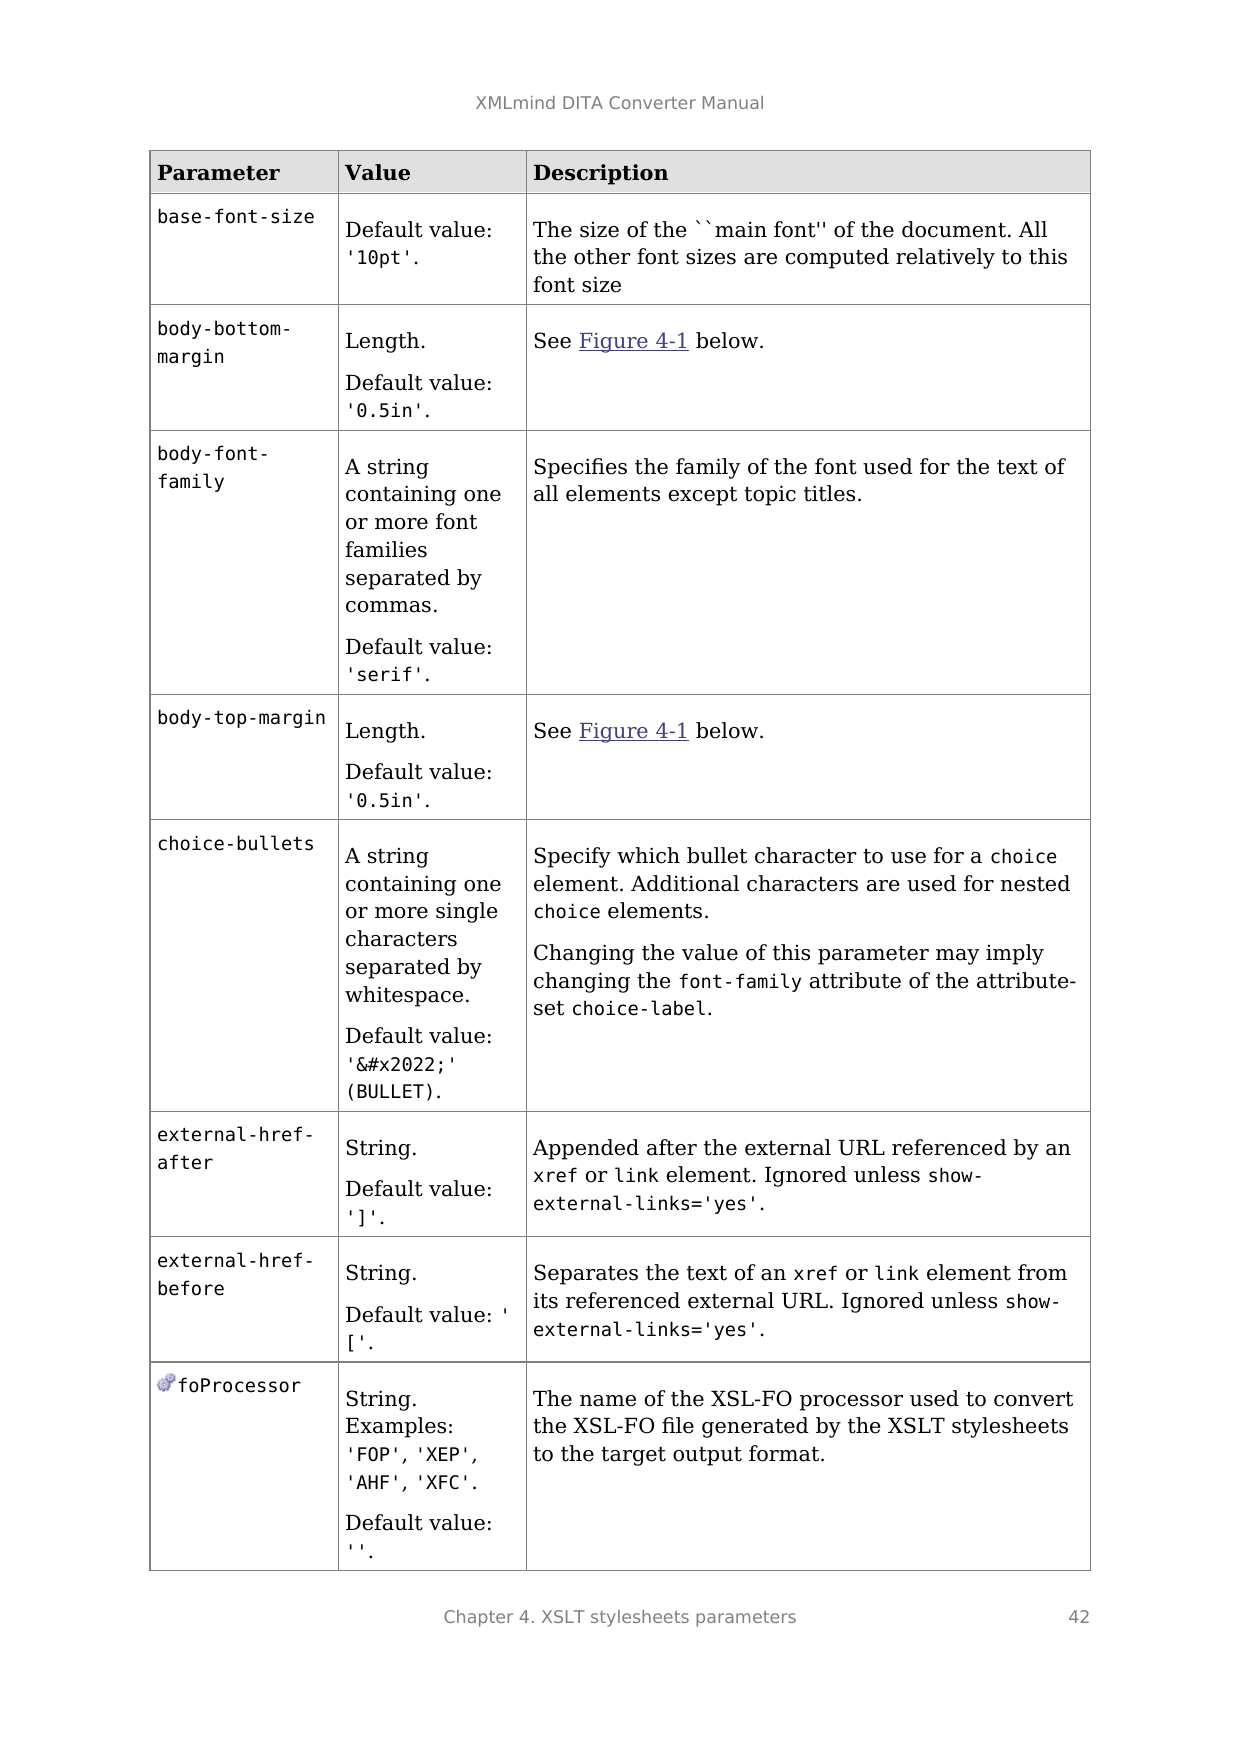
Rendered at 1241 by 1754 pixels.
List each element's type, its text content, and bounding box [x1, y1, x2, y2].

table_cell Appended after the external URL referenced by an xref or link element. Ignored unless show-external-links='yes'. [527, 1112, 1090, 1236]
table_header Description [527, 151, 1090, 192]
table_cell String. Examples: 'FOP', 'XEP', 'AHF', 'XFC'. Default value: ''. [339, 1363, 526, 1570]
table_cell The name of the XSL-FO processor used to convert the XSL-FO file generated by the XSLT stylesheets to the target output format. [527, 1363, 1090, 1570]
table_cell String. Default value: ']'. [339, 1112, 526, 1236]
table_cell Specify which bullet character to use for a choice element. Additional characters are used for nested choice elements. Changing the value of this parameter may imply changing the font-family attribute of the attribute-set choice-label. [527, 820, 1090, 1111]
table_cell body-bottom-margin [151, 305, 338, 429]
table_cell Specifies the family of the font used for the text of all elements except topic titles. [527, 431, 1090, 693]
table_cell A string containing one or more single characters separated by whitespace. Default value: '&#x2022;' (BULLET). [339, 820, 526, 1111]
table_cell See Figure 4-1 below. [527, 695, 1090, 819]
table_header Parameter [151, 151, 338, 192]
table_cell Separates the text of an xref or link element from its referenced external URL. Ignored unless show-external-links='yes'. [527, 1237, 1090, 1361]
table_cell The size of the ``main font'' of the document. All the other font sizes are computed relatively to this font size [527, 194, 1090, 304]
table_cell Length. Default value: '0.5in'. [339, 305, 526, 429]
table_cell foProcessor [151, 1363, 338, 1570]
table_cell base-font-size [151, 194, 338, 304]
picture [156, 1372, 177, 1393]
table_cell Length. Default value: '0.5in'. [339, 695, 526, 819]
table_header Value [339, 151, 526, 192]
table_cell body-font-family [151, 431, 338, 693]
table_cell external-href-after [151, 1112, 338, 1236]
table_cell Default value: '10pt'. [339, 194, 526, 304]
table_cell String. Default value: ' ['. [339, 1237, 526, 1361]
table_cell See Figure 4-1 below. [527, 305, 1090, 429]
table_cell A string containing one or more font families separated by commas. Default value: 'serif'. [339, 431, 526, 693]
table_cell choice-bullets [151, 820, 338, 1111]
table_cell body-top-margin [151, 695, 338, 819]
table_cell external-href-before [151, 1237, 338, 1361]
